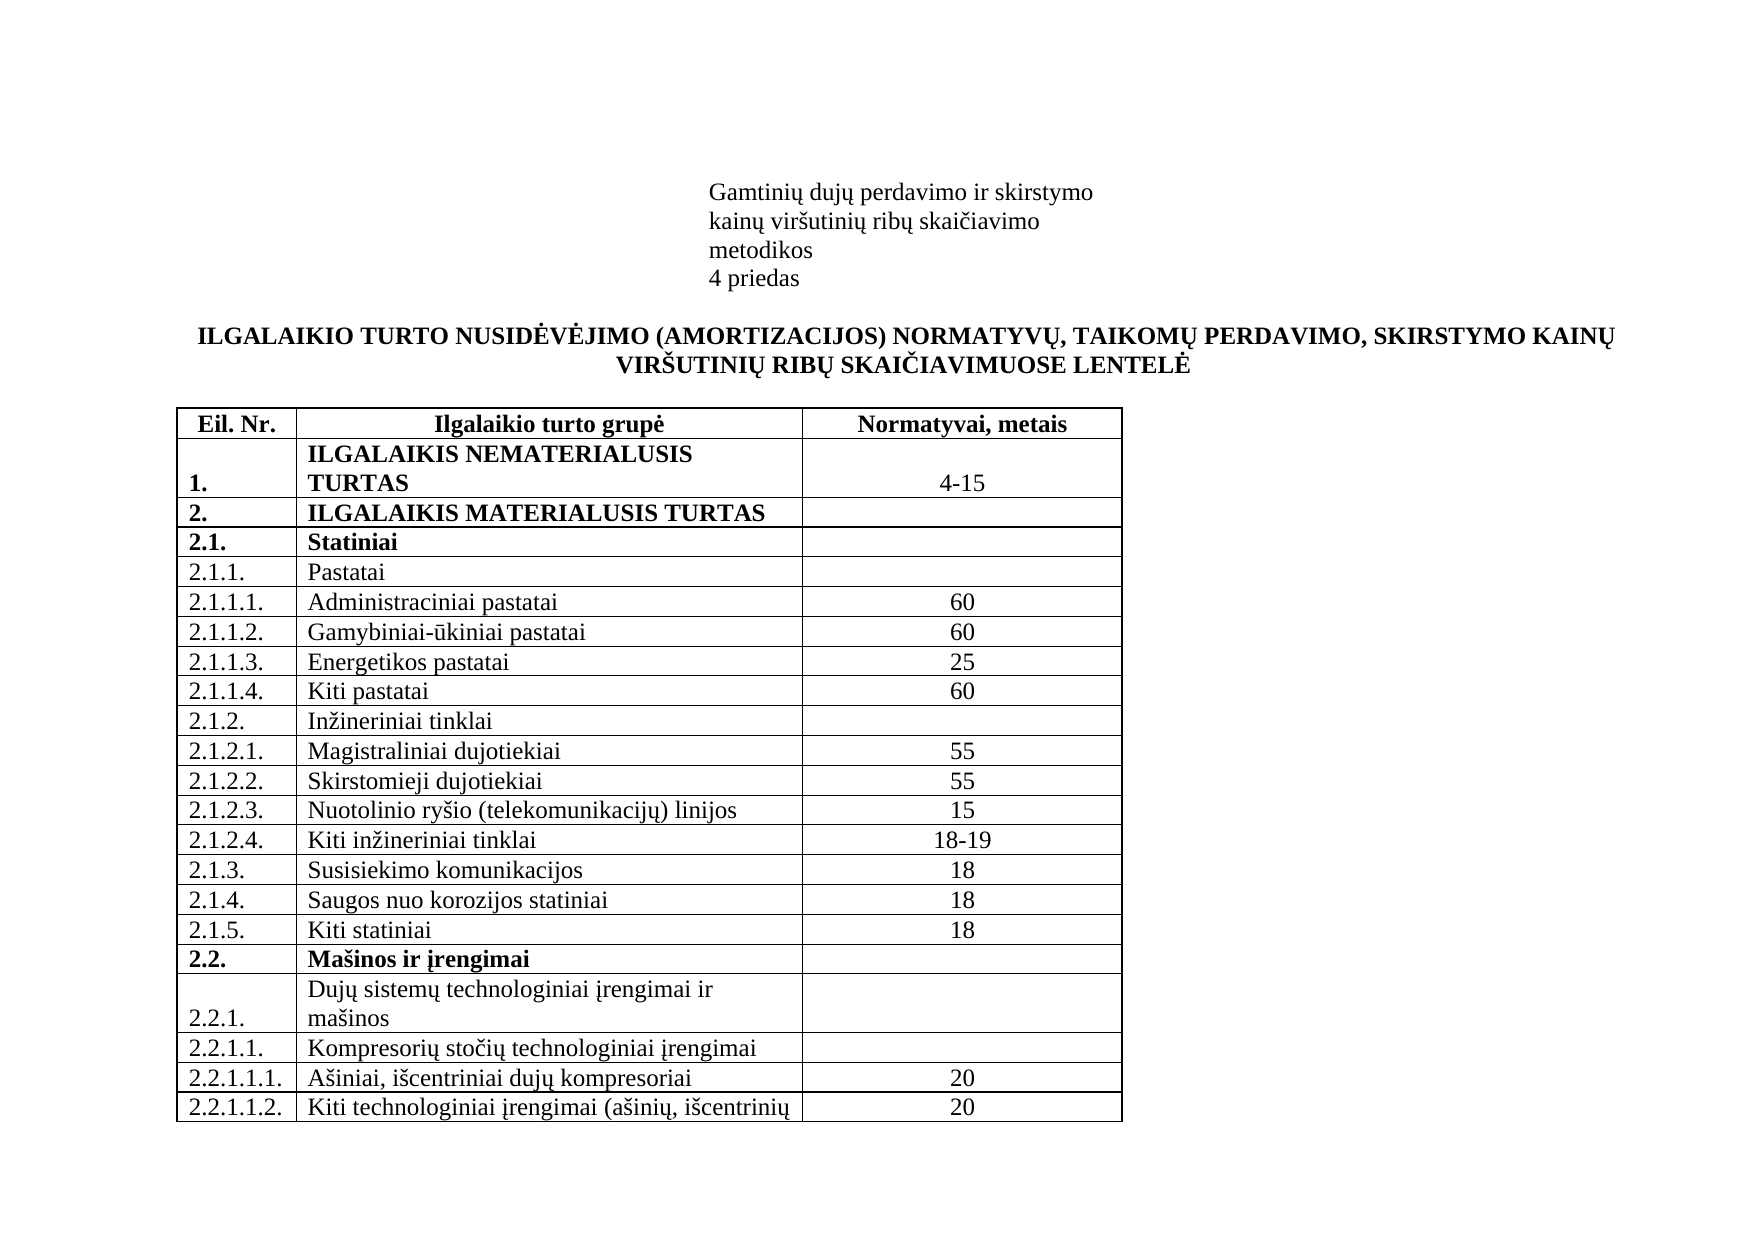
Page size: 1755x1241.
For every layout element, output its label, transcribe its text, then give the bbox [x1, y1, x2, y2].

table_cell 18-19 [803, 825, 1121, 854]
text Gamtinių dujų perdavimo ir skirstymo [709, 177, 1636, 206]
table_cell Pastatai [297, 557, 802, 586]
table_header Eil. Nr. [178, 409, 296, 438]
table_cell 2.1.3. [178, 855, 296, 884]
text 4 priedas [177, 263, 1636, 292]
table_cell Mašinos ir įrengimai [297, 945, 802, 973]
text ILGALAIKIO TURTO NUSIDĖVĖJIMO (AMORTIZACIJOS) NORMATYVŲ, TAIKOMŲ PERDAVIMO, SKIRSTYMO KAINŲ VIRŠUTINIŲ RIBŲ SKAIČIAVIMUOSE LENTELĖ [177, 321, 1636, 378]
table_cell Nuotolinio ryšio (telekomunikacijų) linijos [297, 796, 802, 824]
table_cell 2.1.2.4. [178, 825, 296, 854]
table_cell Magistraliniai dujotiekiai [297, 736, 802, 765]
table_cell 60 [803, 676, 1121, 705]
table_cell 60 [803, 587, 1121, 616]
table_cell Energetikos pastatai [297, 647, 802, 675]
table_cell [803, 706, 1121, 735]
table_cell Gamybiniai-ūkiniai pastatai [297, 617, 802, 646]
table_cell 18 [803, 885, 1121, 914]
table_cell ILGALAIKIS MATERIALUSIS TURTAS [297, 498, 802, 526]
table_cell 2.1.1.3. [178, 647, 296, 675]
table_cell 2.1.1.4. [178, 676, 296, 705]
table_cell 2.2. [178, 945, 296, 973]
table_cell 2.1.1.2. [178, 617, 296, 646]
table_cell Kiti pastatai [297, 676, 802, 705]
table_cell 2.1.4. [178, 885, 296, 914]
table_cell Kiti technologiniai įrengimai (ašinių, išcentrinių [297, 1093, 802, 1121]
table_cell 4-15 [803, 439, 1121, 497]
table_cell [803, 557, 1121, 586]
table_cell 2.1.5. [178, 915, 296, 943]
table_cell [803, 1033, 1121, 1062]
table_cell ILGALAIKIS NEMATERIALUSIS TURTAS [297, 439, 802, 497]
table_cell [803, 528, 1121, 556]
table_cell 55 [803, 766, 1121, 794]
table_cell 2.1.2.2. [178, 766, 296, 794]
table_cell Statiniai [297, 528, 802, 556]
table_cell Ašiniai, išcentriniai dujų kompresoriai [297, 1063, 802, 1091]
table_cell Susisiekimo komunikacijos [297, 855, 802, 884]
table_cell 2.2.1. [178, 974, 296, 1032]
table_cell 2.2.1.1. [178, 1033, 296, 1062]
table_cell 2.1.2. [178, 706, 296, 735]
table_cell 2.1.2.3. [178, 796, 296, 824]
table_cell Saugos nuo korozijos statiniai [297, 885, 802, 914]
table_cell 20 [803, 1063, 1121, 1091]
table_cell 15 [803, 796, 1121, 824]
table_cell 1. [178, 439, 296, 497]
table_cell 2.1. [178, 528, 296, 556]
text metodikos [177, 235, 1636, 263]
table_cell 2.2.1.1.2. [178, 1093, 296, 1121]
table_cell Kompresorių stočių technologiniai įrengimai [297, 1033, 802, 1062]
table_cell 55 [803, 736, 1121, 765]
table_cell 60 [803, 617, 1121, 646]
table_cell 2.1.2.1. [178, 736, 296, 765]
table_cell 18 [803, 855, 1121, 884]
table_cell Dujų sistemų technologiniai įrengimai ir mašinos [297, 974, 802, 1032]
table_cell Administraciniai pastatai [297, 587, 802, 616]
table_cell [803, 945, 1121, 973]
text kainų viršutinių ribų skaičiavimo [177, 206, 1636, 235]
table_cell Inžineriniai tinklai [297, 706, 802, 735]
table_cell 2.1.1.1. [178, 587, 296, 616]
table_cell 2.2.1.1.1. [178, 1063, 296, 1091]
table_header Normatyvai, metais [803, 409, 1121, 438]
table_cell 20 [803, 1093, 1121, 1121]
table_cell 18 [803, 915, 1121, 943]
table_cell 25 [803, 647, 1121, 675]
table_cell Kiti statiniai [297, 915, 802, 943]
table_cell 2.1.1. [178, 557, 296, 586]
table_cell [803, 498, 1121, 526]
table_cell Skirstomieji dujotiekiai [297, 766, 802, 794]
table_header Ilgalaikio turto grupė [297, 409, 802, 438]
table_cell [803, 974, 1121, 1032]
table_cell 2. [178, 498, 296, 526]
table_cell Kiti inžineriniai tinklai [297, 825, 802, 854]
